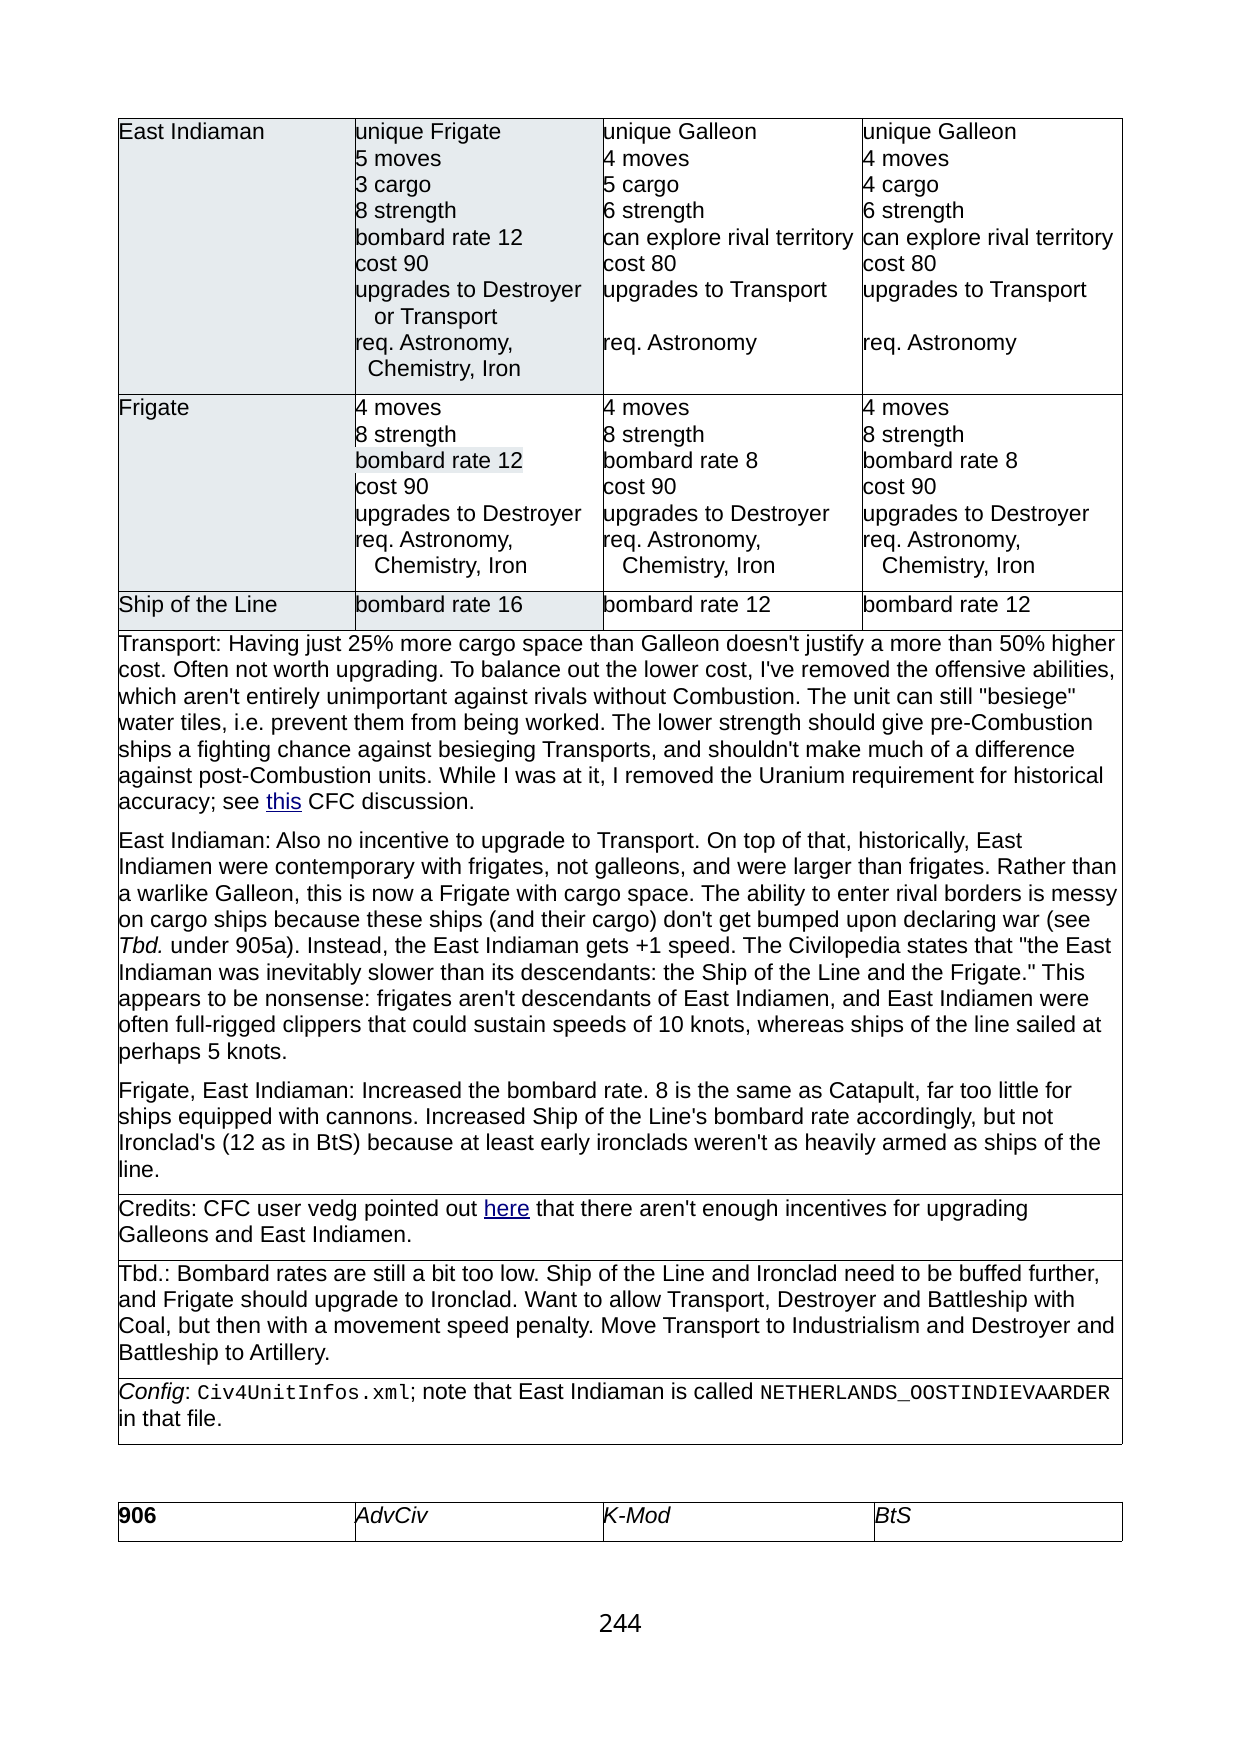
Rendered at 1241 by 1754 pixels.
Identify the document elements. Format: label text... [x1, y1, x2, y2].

table_cell unique Frigate 5 moves 3 cargo 8 strength bombard rate 12 cost 90 upgrades to Destroyer or Transport req. Astronomy, Chemistry, Iron [356, 119, 603, 394]
table_header K-Mod [604, 1503, 874, 1541]
table_header AdvCiv [356, 1503, 603, 1541]
table_cell Tbd.: Bombard rates are still a bit too low. Ship of the Line and Ironclad need to be buffed further, and Frigate should upgrade to Ironclad. Want to allow Transport, Destroyer and Battleship with Coal, but then with a movement speed penalty. Move Transport to Industrialism and Destroyer and Battleship to Artillery. [119, 1261, 1122, 1377]
table_cell Frigate [119, 395, 355, 591]
table_cell unique Galleon 4 moves 5 cargo 6 strength can explore rival territory cost 80 upgrades to Transport req. Astronomy [604, 119, 862, 394]
table_cell bombard rate 16 [356, 592, 603, 630]
table_cell unique Galleon 4 moves 4 cargo 6 strength can explore rival territory cost 80 upgrades to Transport req. Astronomy [863, 119, 1122, 394]
table_cell 4 moves 8 strength bombard rate 8 cost 90 upgrades to Destroyer req. Astronomy, Chemistry, Iron [863, 395, 1122, 591]
table_cell Transport: Having just 25% more cargo space than Galleon doesn't justify a more than 50% higher cost. Often not worth upgrading. To balance out the lower cost, I've removed the offensive abilities, which aren't entirely unimportant against rivals without Combustion. The unit can still "besiege" water tiles, i.e. prevent them from being worked. The lower strength should give pre-Combustion ships a fighting chance against besieging Transports, and shouldn't make much of a difference against post-Combustion units. While I was at it, I removed the Uranium requirement for historical accuracy; see this CFC discussion. East Indiaman: Also no incentive to upgrade to Transport. On top of that, historically, East Indiamen were contemporary with frigates, not galleons, and were larger than frigates. Rather than a warlike Galleon, this is now a Frigate with cargo space. The ability to enter rival borders is messy on cargo ships because these ships (and their cargo) don't get bumped upon declaring war (see Tbd. under 905a). Instead, the East Indiaman gets +1 speed. The Civilopedia states that "the East Indiaman was inevitably slower than its descendants: the Ship of the Line and the Frigate." This appears to be nonsense: frigates aren't descendants of East Indiamen, and East Indiamen were often full-rigged clippers that could sustain speeds of 10 knots, whereas ships of the line sailed at perhaps 5 knots. Frigate, East Indiaman: Increased the bombard rate. 8 is the same as Catapult, far too little for ships equipped with cannons. Increased Ship of the Line's bombard rate accordingly, but not Ironclad's (12 as in BtS) because at least early ironclads weren't as heavily armed as ships of the line. [119, 631, 1122, 1194]
table_cell 4 moves 8 strength bombard rate 8 cost 90 upgrades to Destroyer req. Astronomy, Chemistry, Iron [604, 395, 862, 591]
table_cell bombard rate 12 [604, 592, 862, 630]
table_header BtS [875, 1503, 1122, 1541]
table_cell 4 moves 8 strength bombard rate 12 cost 90 upgrades to Destroyer req. Astronomy, Chemistry, Iron [356, 395, 603, 591]
table_header 906 [119, 1503, 355, 1541]
table_cell bombard rate 12 [863, 592, 1122, 630]
table_cell Credits: CFC user vedg pointed out here that there aren't enough incentives for upgrading Galleons and East Indiamen. [119, 1195, 1122, 1259]
table_cell Config: Civ4UnitInfos.xml; note that East Indiaman is called NETHERLANDS_OOSTINDIEVAARDER in that file. [119, 1379, 1122, 1444]
table_cell Ship of the Line [119, 592, 355, 630]
table_cell East Indiaman [119, 119, 355, 394]
